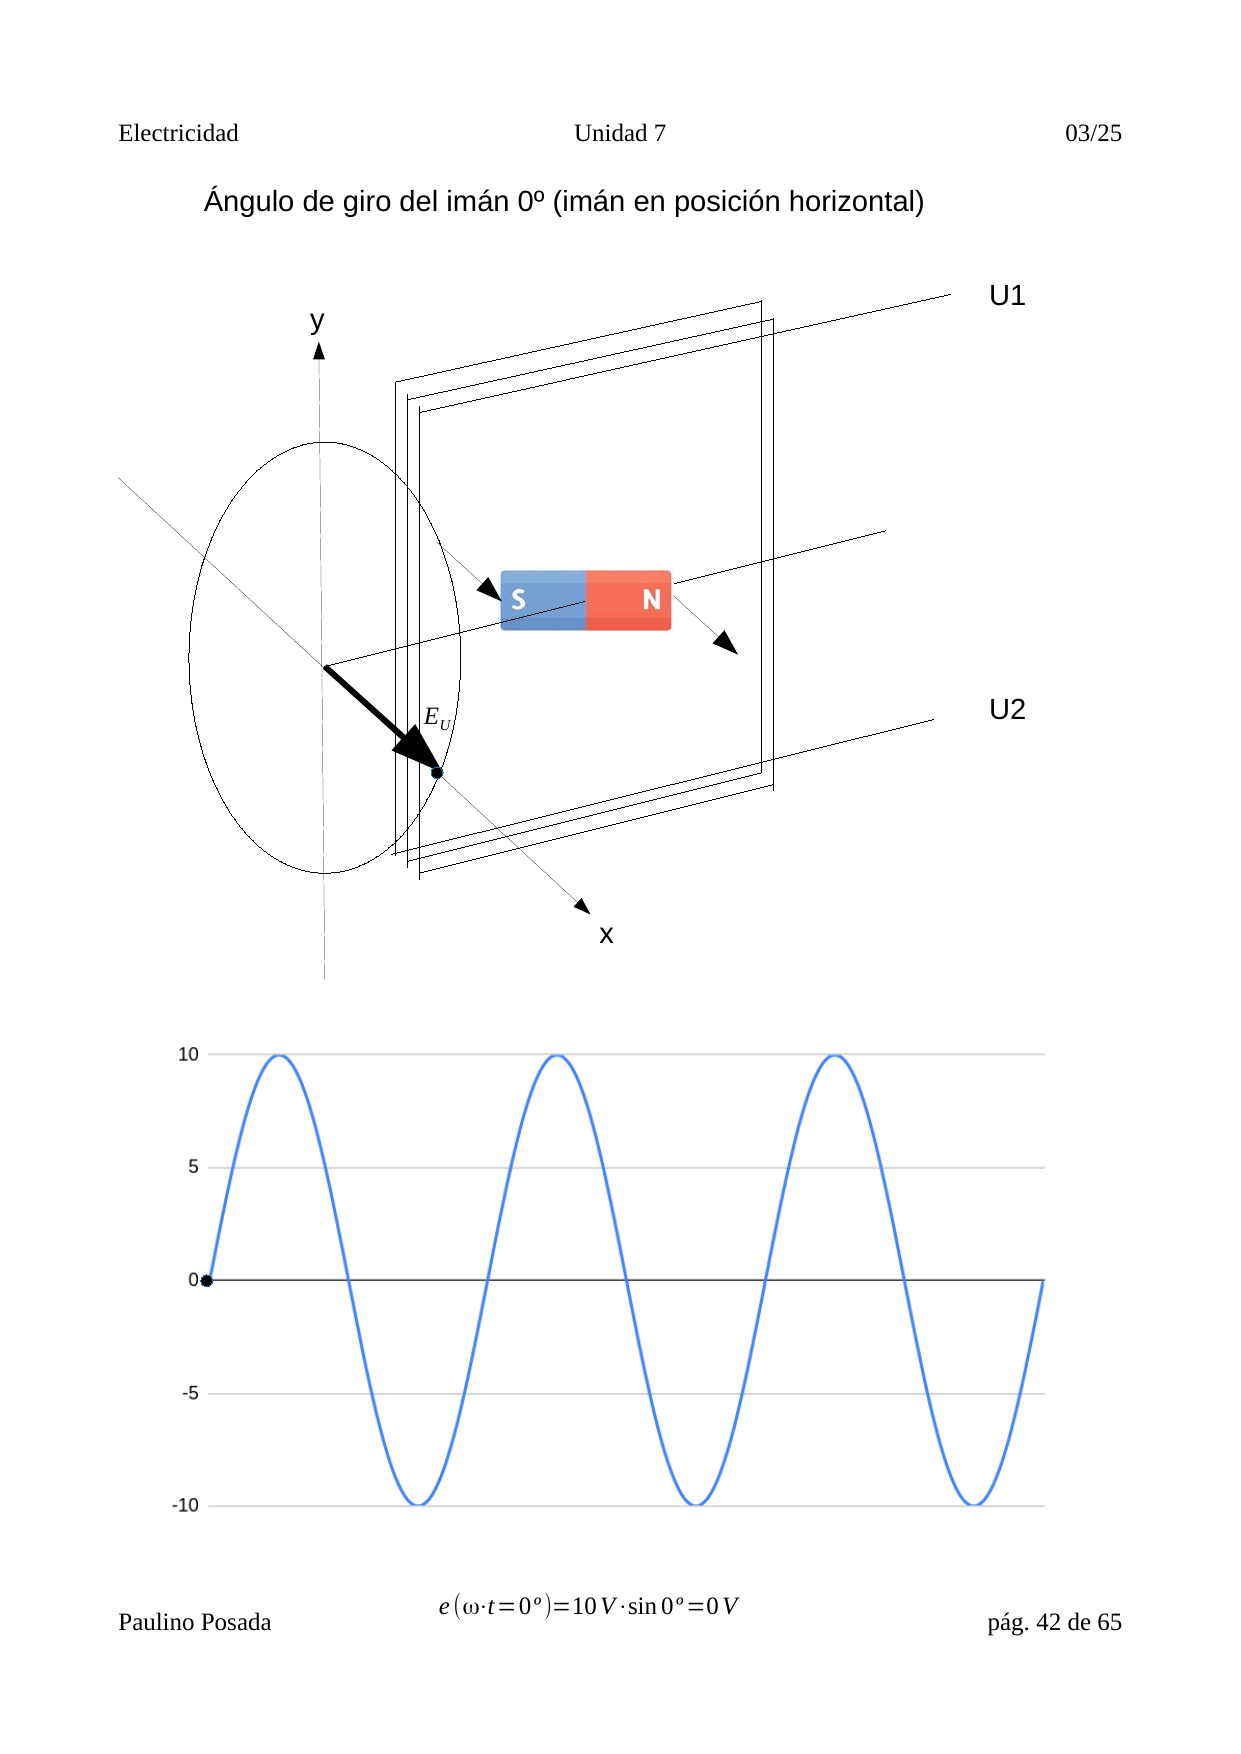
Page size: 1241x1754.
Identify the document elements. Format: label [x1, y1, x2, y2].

picture [496, 567, 674, 633]
picture [171, 1042, 1058, 1523]
